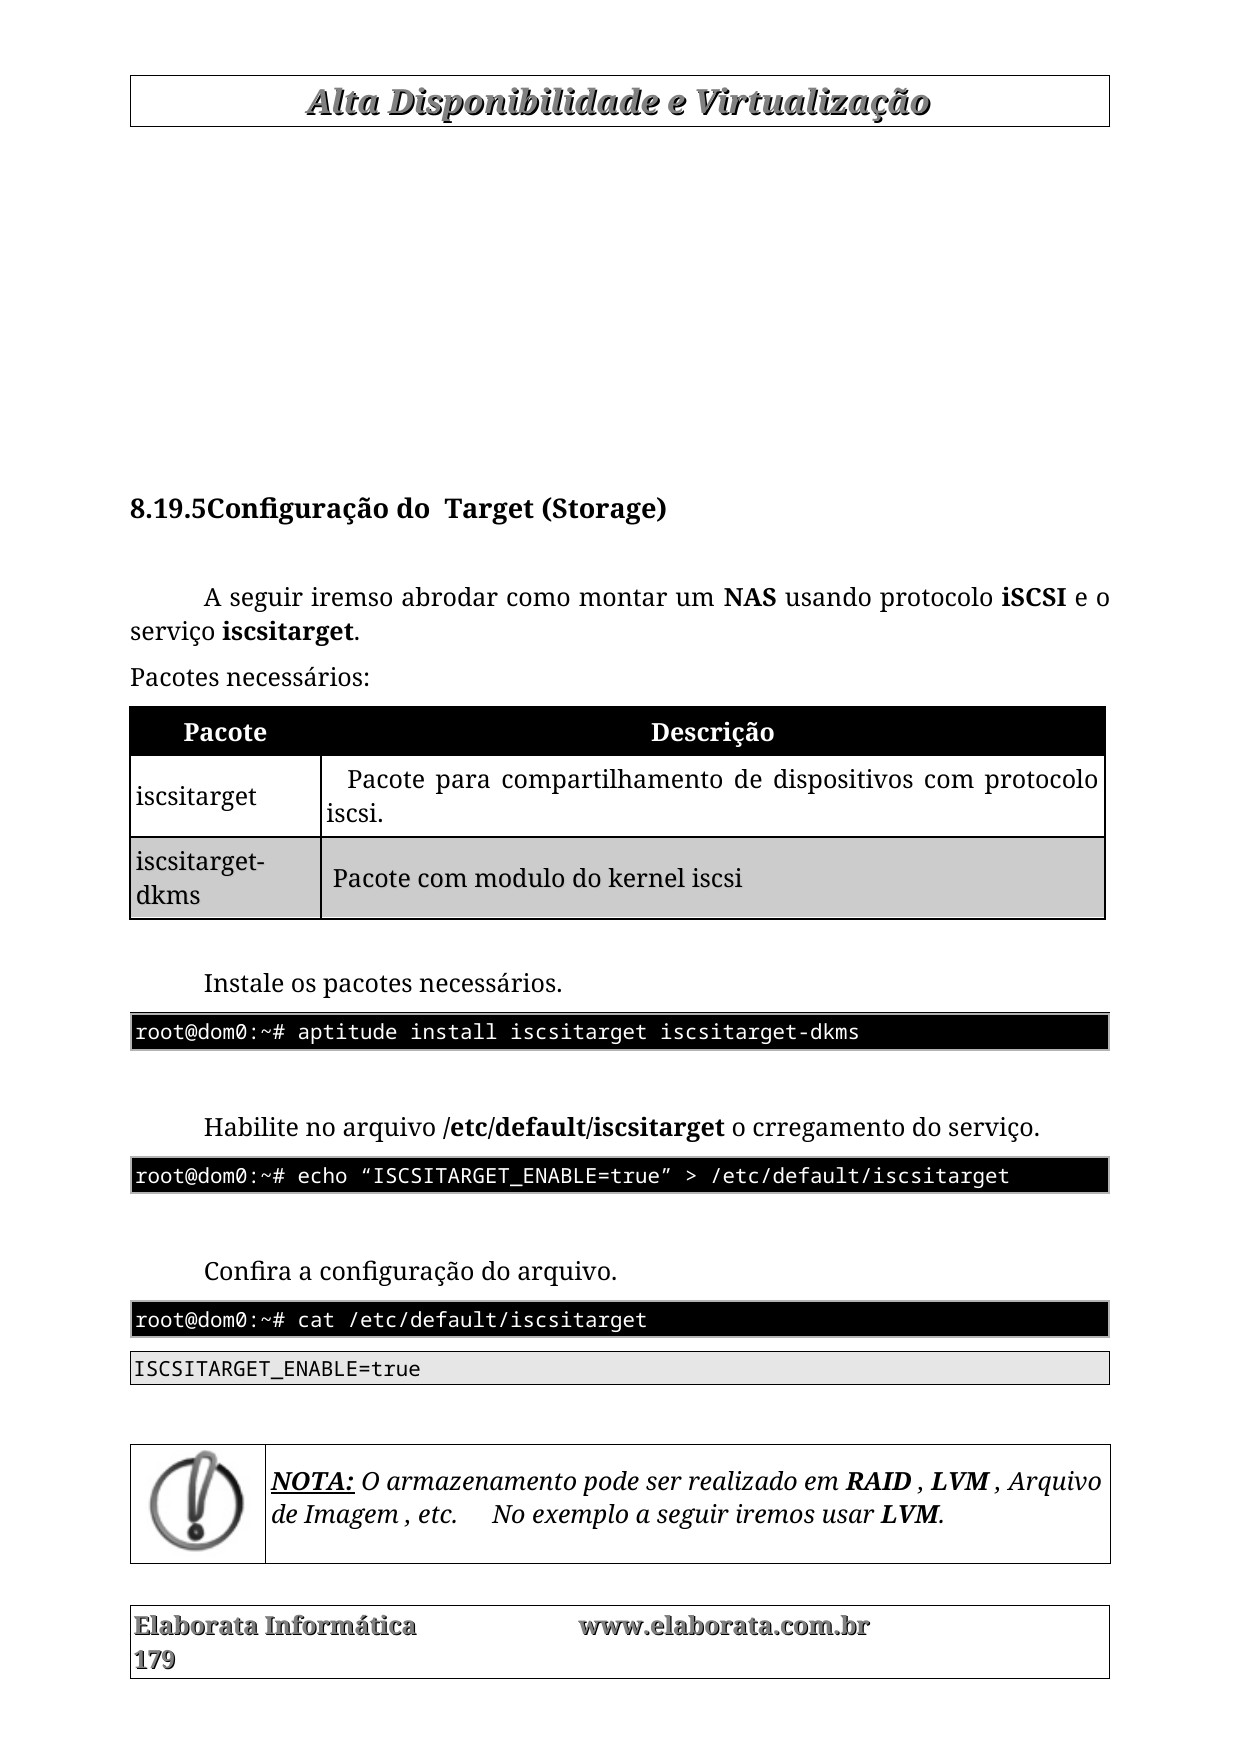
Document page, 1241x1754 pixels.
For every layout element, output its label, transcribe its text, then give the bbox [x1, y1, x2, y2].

table_cell iscsitarget [131, 756, 320, 836]
text Pacotes necessários: [130, 660, 1110, 694]
text Habilite no arquivo /etc/default/iscsitarget o crregamento do serviço. [130, 1110, 1110, 1144]
text Confira a configuração do arquivo. [130, 1253, 1110, 1287]
subtitle Configuração do Target (Storage) [130, 490, 1110, 527]
text root@dom0:~# aptitude install iscsitarget iscsitarget-dkms [132, 1015, 1108, 1049]
text A seguir iremso abrodar como montar um NAS usando protocolo iSCSI e o serviço iscsitarget. [130, 579, 1110, 648]
table_header NOTA: O armazenamento pode ser realizado em RAID , LVM , Arquivo de Imagem , etc. No exemplo a seguir iremos usar LVM. [266, 1445, 1110, 1562]
table_cell Pacote para compartilhamento de dispositivos com protocolo iscsi. [322, 756, 1104, 836]
table_header Descrição [321, 709, 1104, 754]
text Instale os pacotes necessários. [130, 966, 1110, 1000]
table_cell iscsitarget-dkms [131, 838, 320, 917]
table_cell Pacote com modulo do kernel iscsi [322, 838, 1104, 917]
text root@dom0:~# echo “ISCSITARGET_ENABLE=true” > /etc/default/iscsitarget [132, 1158, 1108, 1192]
table_header Pacote [131, 709, 321, 754]
text ISCSITARGET_ENABLE=true [131, 1352, 1109, 1384]
table_header [131, 1445, 265, 1562]
text root@dom0:~# cat /etc/default/iscsitarget [132, 1302, 1108, 1336]
